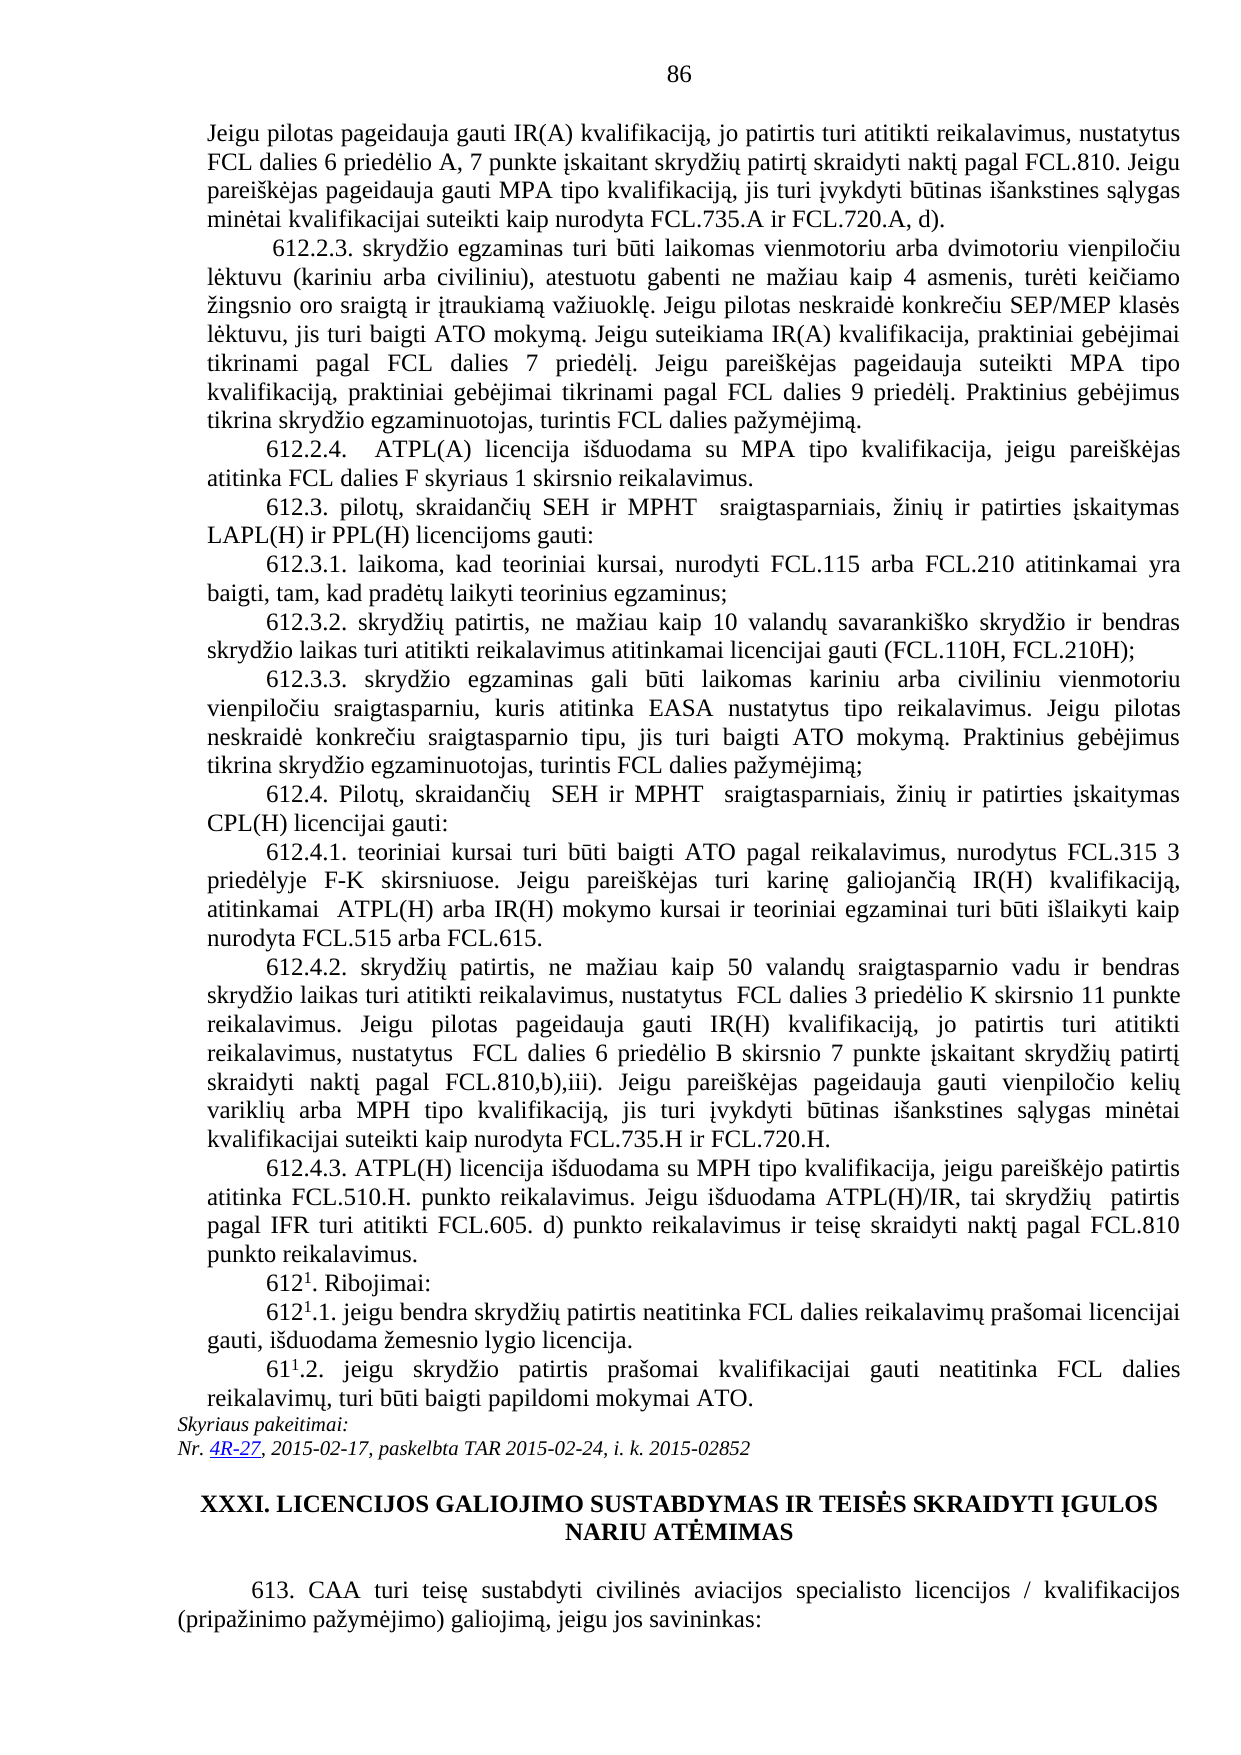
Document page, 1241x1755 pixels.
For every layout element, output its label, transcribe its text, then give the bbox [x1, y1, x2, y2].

text 6121. Ribojimai: [207, 1268, 1181, 1297]
text Nr. 4R-27, 2015-02-17, paskelbta TAR 2015-02-24, i. k. 2015-02852 [177, 1436, 1181, 1460]
text 613. CAA turi teisę sustabdyti civilinės aviacijos specialisto licencijos / kvalifikacijos (pripažinimo pažymėjimo) galiojimą, jeigu jos savininkas: [177, 1575, 1181, 1632]
text 612.4.2. skrydžių patirtis, ne mažiau kaip 50 valandų sraigtasparnio vadu ir bendras skrydžio laikas turi atitikti reikalavimus, nustatytus FCL dalies 3 priedėlio K skirsnio 11 punkte reikalavimus. Jeigu pilotas pageidauja gauti IR(H) kvalifikaciją, jo patirtis turi atitikti reikalavimus, nustatytus FCL dalies 6 priedėlio B skirsnio 7 punkte įskaitant skrydžių patirtį skraidyti naktį pagal FCL.810,b),iii). Jeigu pareiškėjas pageidauja gauti vienpiločio kelių variklių arba MPH tipo kvalifikaciją, jis turi įvykdyti būtinas išankstines sąlygas minėtai kvalifikacijai suteikti kaip nurodyta FCL.735.H ir FCL.720.H. [207, 952, 1181, 1153]
text 612.4.1. teoriniai kursai turi būti baigti ATO pagal reikalavimus, nurodytus FCL.315 3 priedėlyje F-K skirsniuose. Jeigu pareiškėjas turi karinę galiojančią IR(H) kvalifikaciją, atitinkamai ATPL(H) arba IR(H) mokymo kursai ir teoriniai egzaminai turi būti išlaikyti kaip nurodyta FCL.515 arba FCL.615. [207, 837, 1181, 952]
text 612.2.4. ATPL(A) licencija išduodama su MPA tipo kvalifikacija, jeigu pareiškėjas atitinka FCL dalies F skyriaus 1 skirsnio reikalavimus. [207, 434, 1181, 492]
text 612.4. Pilotų, skraidančių SEH ir MPHT sraigtasparniais, žinių ir patirties įskaitymas CPL(H) licencijai gauti: [207, 779, 1181, 837]
text Jeigu pilotas pageidauja gauti IR(A) kvalifikaciją, jo patirtis turi atitikti reikalavimus, nustatytus FCL dalies 6 priedėlio A, 7 punkte įskaitant skrydžių patirtį skraidyti naktį pagal FCL.810. Jeigu pareiškėjas pageidauja gauti MPA tipo kvalifikaciją, jis turi įvykdyti būtinas išankstines sąlygas minėtai kvalifikacijai suteikti kaip nurodyta FCL.735.A ir FCL.720.A, d). [207, 118, 1181, 233]
text 612.4.3. ATPL(H) licencija išduodama su MPH tipo kvalifikacija, jeigu pareiškėjo patirtis atitinka FCL.510.H. punkto reikalavimus. Jeigu išduodama ATPL(H)/IR, tai skrydžių patirtis pagal IFR turi atitikti FCL.605. d) punkto reikalavimus ir teisę skraidyti naktį pagal FCL.810 punkto reikalavimus. [207, 1153, 1181, 1268]
text 612.3.3. skrydžio egzaminas gali būti laikomas kariniu arba civiliniu vienmotoriu vienpiločiu sraigtasparniu, kuris atitinka EASA nustatytus tipo reikalavimus. Jeigu pilotas neskraidė konkrečiu sraigtasparnio tipu, jis turi baigti ATO mokymą. Praktinius gebėjimus tikrina skrydžio egzaminuotojas, turintis FCL dalies pažymėjimą; [207, 664, 1181, 779]
text 612.2.3. skrydžio egzaminas turi būti laikomas vienmotoriu arba dvimotoriu vienpiločiu lėktuvu (kariniu arba civiliniu), atestuotu gabenti ne mažiau kaip 4 asmenis, turėti keičiamo žingsnio oro sraigtą ir įtraukiamą važiuoklę. Jeigu pilotas neskraidė konkrečiu SEP/MEP klasės lėktuvu, jis turi baigti ATO mokymą. Jeigu suteikiama IR(A) kvalifikacija, praktiniai gebėjimai tikrinami pagal FCL dalies 7 priedėlį. Jeigu pareiškėjas pageidauja suteikti MPA tipo kvalifikaciją, praktiniai gebėjimai tikrinami pagal FCL dalies 9 priedėlį. Praktinius gebėjimus tikrina skrydžio egzaminuotojas, turintis FCL dalies pažymėjimą. [207, 233, 1181, 434]
text 612.3.2. skrydžių patirtis, ne mažiau kaip 10 valandų savarankiško skrydžio ir bendras skrydžio laikas turi atitikti reikalavimus atitinkamai licencijai gauti (FCL.110H, FCL.210H); [207, 607, 1181, 664]
text XXXI. LICENCIJOS GALIOJIMO SUSTABDYMAS IR TEISĖS SKRAIDYTI ĮGULOS NARIU ATĖMIMAS [177, 1489, 1181, 1546]
text 612.3. pilotų, skraidančių SEH ir MPHT sraigtasparniais, žinių ir patirties įskaitymas LAPL(H) ir PPL(H) licencijoms gauti: [207, 492, 1181, 549]
text 612.3.1. laikoma, kad teoriniai kursai, nurodyti FCL.115 arba FCL.210 atitinkamai yra baigti, tam, kad pradėtų laikyti teorinius egzaminus; [207, 549, 1181, 607]
text 611.2. jeigu skrydžio patirtis prašomai kvalifikacijai gauti neatitinka FCL dalies reikalavimų, turi būti baigti papildomi mokymai ATO. [207, 1354, 1181, 1412]
text 6121.1. jeigu bendra skrydžių patirtis neatitinka FCL dalies reikalavimų prašomai licencijai gauti, išduodama žemesnio lygio licencija. [207, 1297, 1181, 1354]
text Skyriaus pakeitimai: [177, 1412, 1181, 1436]
